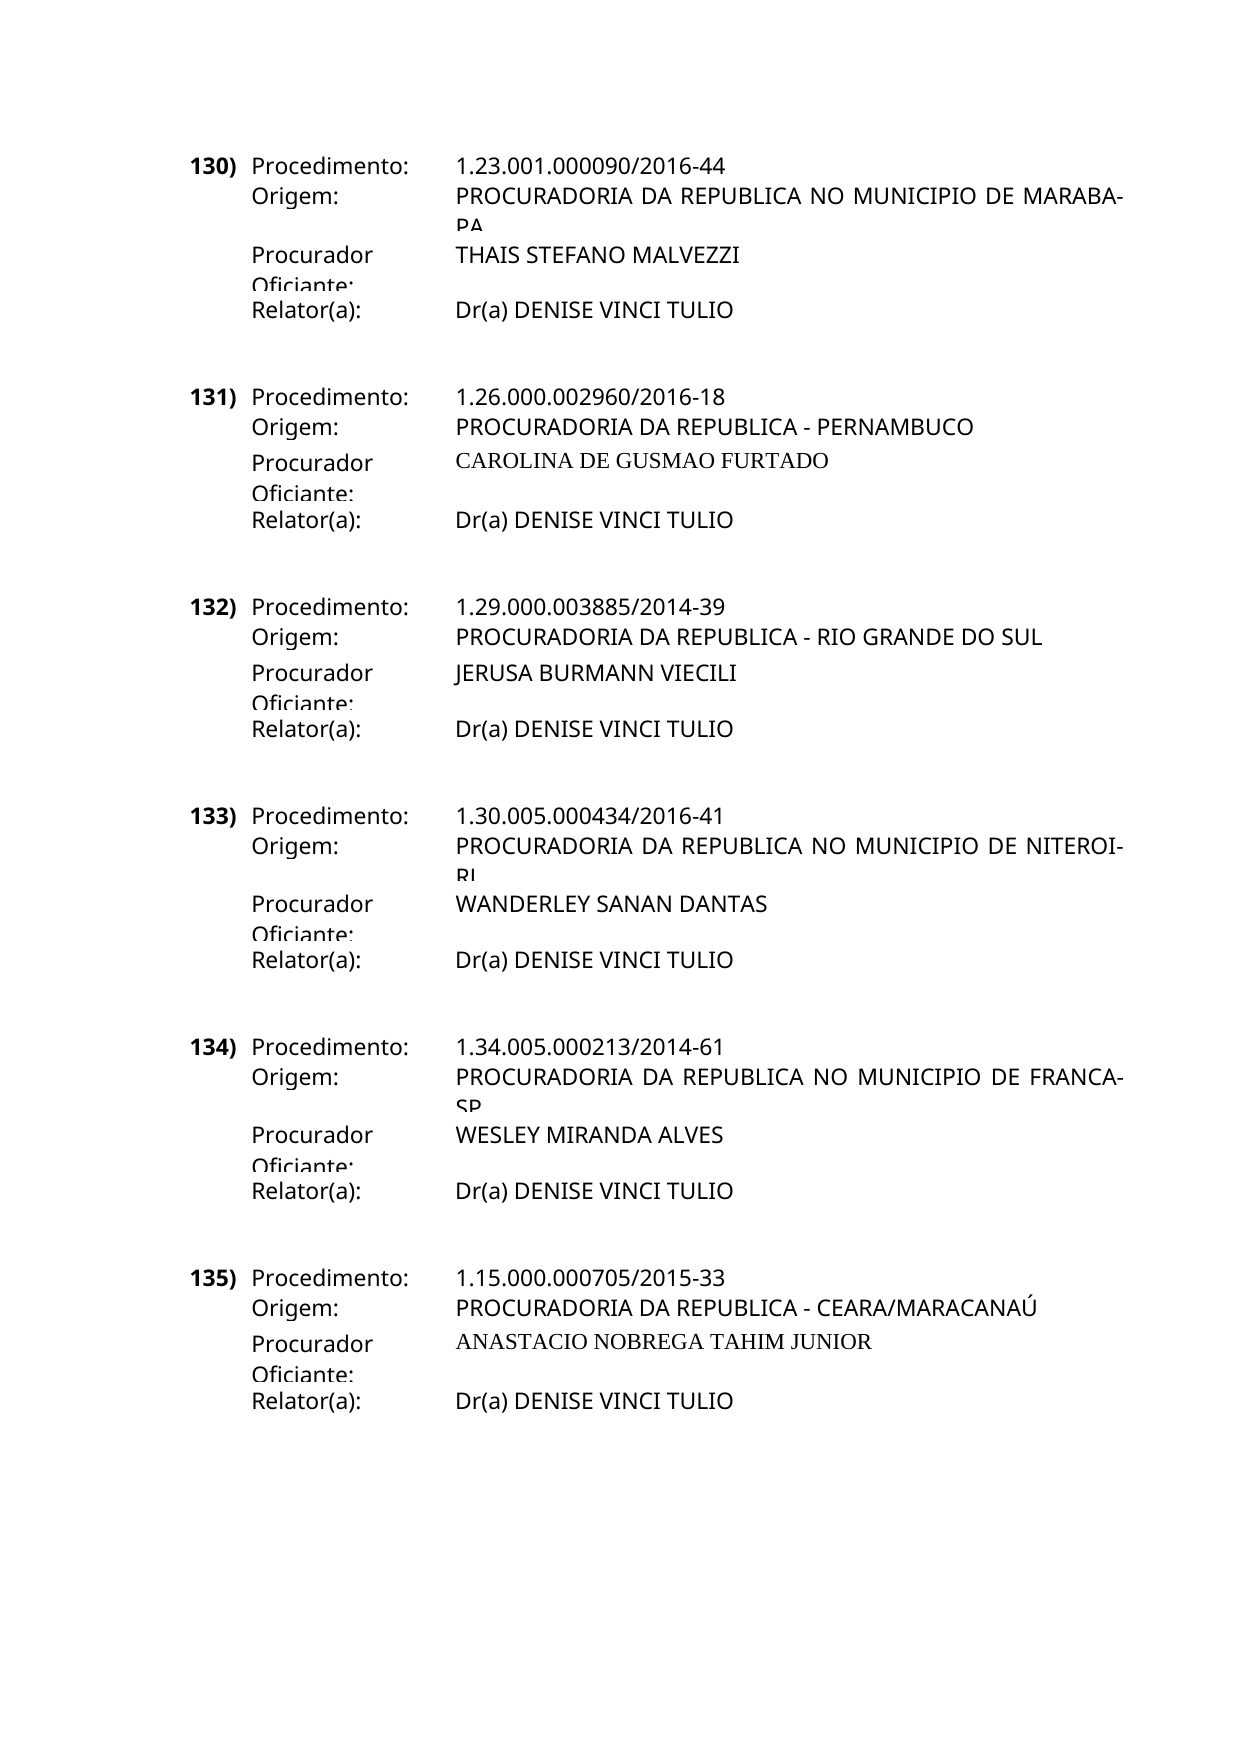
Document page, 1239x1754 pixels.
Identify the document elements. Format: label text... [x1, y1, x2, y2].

table_cell [0, 830, 189, 858]
table_cell [251, 1205, 455, 1262]
table_cell [189, 180, 251, 208]
table_header [189, 0, 251, 150]
table_cell [1125, 411, 1239, 439]
table_cell [0, 1205, 189, 1262]
table_cell [251, 324, 455, 381]
table_cell [1125, 1031, 1239, 1059]
table_cell [0, 534, 189, 591]
table_cell 1.30.005.000434/2016-41 [455, 800, 1124, 828]
table_cell [0, 743, 189, 799]
table_cell [0, 1175, 189, 1205]
table_cell [1125, 830, 1239, 858]
table_cell Procurador Oficiante: [251, 239, 455, 291]
table_header [0, 0, 189, 150]
table_cell [1125, 150, 1239, 178]
table_cell [0, 231, 189, 238]
table_cell [0, 944, 189, 974]
table_cell [1125, 1205, 1239, 1262]
table_cell [455, 1205, 1124, 1262]
table_cell [1125, 209, 1239, 231]
table_cell [1125, 650, 1239, 657]
table_cell [1125, 1061, 1239, 1089]
table_cell PROCURADORIA DA REPUBLICA - CEARA/MARACANAÚ [455, 1292, 1124, 1320]
table_cell 134) [189, 1031, 251, 1059]
table_cell [251, 881, 455, 888]
table_cell [189, 1328, 251, 1382]
table_cell [1125, 657, 1239, 708]
table_cell [189, 1292, 251, 1320]
table_cell [189, 830, 251, 858]
table_cell [0, 1119, 189, 1170]
table_cell [1125, 1320, 1239, 1328]
table_cell [0, 1031, 189, 1059]
table_cell [189, 1175, 251, 1205]
table_cell [1125, 324, 1239, 381]
table_header Dr(a) DENISE VINCI TULIO [455, 504, 1122, 533]
table_cell [189, 294, 251, 324]
table_cell [455, 324, 1124, 381]
table_cell [455, 1320, 1124, 1328]
table_cell [1125, 1328, 1239, 1382]
table_cell [189, 239, 251, 289]
table_cell [0, 621, 189, 649]
table_cell [251, 440, 455, 447]
table_cell Origem: [251, 1061, 455, 1089]
table_cell [0, 239, 189, 289]
table_cell [455, 1112, 1124, 1119]
table_cell [189, 534, 251, 591]
table_header Relator(a): [251, 713, 455, 741]
table_cell [0, 324, 189, 381]
table_cell [1125, 743, 1239, 799]
table_cell Origem: [251, 180, 455, 208]
table_cell [0, 657, 189, 708]
table_cell [0, 1320, 189, 1328]
table_cell [455, 974, 1124, 1031]
table_cell [251, 743, 455, 799]
table_cell [0, 1061, 189, 1089]
table_cell [0, 381, 189, 409]
table_cell [455, 743, 1124, 799]
table_cell [1125, 1112, 1239, 1119]
table_cell [1125, 440, 1239, 447]
table_cell PROCURADORIA DA REPUBLICA NO MUNICIPIO DE MARABA-PA [455, 180, 1124, 231]
table_cell [189, 1320, 251, 1328]
table_cell Procurador Oficiante: [251, 888, 455, 941]
table_cell [1125, 800, 1239, 828]
table_cell [189, 504, 251, 534]
table_cell Origem: [251, 411, 455, 439]
table_cell 132) [189, 591, 251, 619]
table_cell [0, 411, 189, 439]
table_cell [1125, 881, 1239, 888]
table_cell [189, 324, 251, 381]
table_cell Origem: [251, 1292, 455, 1320]
table_cell PROCURADORIA DA REPUBLICA - RIO GRANDE DO SUL [455, 621, 1124, 649]
table_cell [0, 1292, 189, 1320]
table_cell [1125, 231, 1239, 238]
table_cell 1.29.000.003885/2014-39 [455, 591, 1124, 619]
table_cell [455, 440, 1124, 447]
table_header [1125, 0, 1239, 150]
table_cell [0, 209, 189, 231]
table_cell [1125, 180, 1239, 208]
table_cell [189, 974, 251, 1031]
table_header Relator(a): [251, 504, 455, 533]
table_cell [0, 858, 189, 881]
table_header [455, 0, 1124, 150]
table_cell [251, 1320, 455, 1328]
table_cell PROCURADORIA DA REPUBLICA NO MUNICIPIO DE NITEROI-RJ [455, 830, 1124, 881]
table_cell [189, 743, 251, 799]
table_cell [1125, 944, 1239, 974]
table_cell [0, 447, 189, 501]
table_cell [1125, 974, 1239, 1031]
table_cell [0, 591, 189, 619]
table_cell [189, 1061, 251, 1089]
table_cell 1.26.000.002960/2016-18 [455, 381, 1124, 409]
table_cell WANDERLEY SANAN DANTAS [455, 888, 1124, 939]
table_cell [189, 881, 251, 888]
table_cell CAROLINA DE GUSMAO FURTADO [455, 447, 1124, 501]
table_header [251, 0, 455, 150]
table_cell [189, 888, 251, 939]
table_cell PROCURADORIA DA REPUBLICA NO MUNICIPIO DE FRANCA-SP [455, 1061, 1124, 1112]
table_cell [1125, 1262, 1239, 1290]
table_cell Procurador Oficiante: [251, 1119, 455, 1172]
table_cell WESLEY MIRANDA ALVES [455, 1119, 1124, 1170]
table_cell [0, 800, 189, 828]
table_cell [455, 534, 1124, 591]
table_cell Procedimento: [251, 800, 455, 828]
table_cell Procedimento: [251, 1262, 455, 1290]
table_header Relator(a): [251, 1385, 455, 1413]
table_cell THAIS STEFANO MALVEZZI [455, 239, 1124, 289]
table_cell [251, 974, 455, 1031]
table_cell ANASTACIO NOBREGA TAHIM JUNIOR [455, 1328, 1124, 1382]
table_cell [189, 447, 251, 501]
table_cell [0, 650, 189, 657]
table_cell [0, 440, 189, 447]
table_cell [1125, 591, 1239, 619]
table_cell Origem: [251, 621, 455, 649]
table_cell [189, 1089, 251, 1112]
table_cell [1125, 888, 1239, 939]
table_cell [0, 504, 189, 534]
table_cell [0, 294, 189, 324]
table_cell [189, 440, 251, 447]
table_cell [189, 1205, 251, 1262]
table_header Relator(a): [251, 294, 455, 323]
table_cell [1125, 239, 1239, 289]
table_cell [189, 657, 251, 708]
table_cell [251, 209, 455, 231]
table_cell [0, 974, 189, 1031]
table_cell [189, 944, 251, 974]
table_cell [0, 888, 189, 939]
table_cell [1125, 1119, 1239, 1170]
table_cell [0, 713, 189, 743]
table_header Relator(a): [251, 944, 455, 972]
table_cell 1.15.000.000705/2015-33 [455, 1262, 1124, 1290]
table_cell [0, 881, 189, 888]
table_cell [0, 1328, 189, 1382]
table_cell [1125, 1175, 1239, 1205]
table_cell 131) [189, 381, 251, 409]
table_cell [1125, 858, 1239, 881]
table_header Dr(a) DENISE VINCI TULIO [455, 1385, 1122, 1413]
table_cell [1125, 1292, 1239, 1320]
table_cell [0, 1385, 189, 1415]
table_cell [251, 858, 455, 881]
table_cell [189, 231, 251, 238]
table_cell Procedimento: [251, 1031, 455, 1059]
table_header Dr(a) DENISE VINCI TULIO [455, 713, 1122, 741]
table_cell [251, 650, 455, 657]
table_cell 1.23.001.000090/2016-44 [455, 150, 1124, 178]
table_cell 130) [189, 150, 251, 178]
table_cell [251, 534, 455, 591]
table_cell [1125, 1385, 1239, 1415]
table_cell [189, 1119, 251, 1170]
table_cell Procurador Oficiante: [251, 657, 455, 709]
table_cell [189, 1112, 251, 1119]
table_cell [1125, 294, 1239, 324]
table_cell [0, 1112, 189, 1119]
table_cell [1125, 1089, 1239, 1112]
table_cell [455, 231, 1124, 238]
table_cell [0, 1262, 189, 1290]
table_cell [251, 1112, 455, 1119]
table_cell 133) [189, 800, 251, 828]
table_cell [455, 881, 1124, 888]
table_cell [1125, 621, 1239, 649]
table_header Dr(a) DENISE VINCI TULIO [455, 944, 1122, 972]
table_cell [189, 713, 251, 743]
table_cell [0, 150, 189, 178]
table_cell [0, 180, 189, 208]
table_cell [189, 650, 251, 657]
table_cell [189, 411, 251, 439]
table_cell 1.34.005.000213/2014-61 [455, 1031, 1124, 1059]
table_cell Procurador Oficiante: [251, 447, 455, 501]
table_cell JERUSA BURMANN VIECILI [455, 657, 1124, 708]
table_cell Procedimento: [251, 591, 455, 619]
table_cell [1125, 713, 1239, 743]
table_cell [0, 1089, 189, 1112]
table_cell [1125, 534, 1239, 591]
table_cell [1125, 504, 1239, 534]
table_cell [455, 650, 1124, 657]
table_cell [1125, 447, 1239, 501]
table_header Dr(a) DENISE VINCI TULIO [455, 294, 1122, 323]
table_cell Procedimento: [251, 381, 455, 409]
table_cell [251, 1089, 455, 1112]
table_cell [1125, 381, 1239, 409]
table_cell Procedimento: [251, 150, 455, 178]
table_cell [189, 1385, 251, 1415]
table_header Dr(a) DENISE VINCI TULIO [455, 1175, 1122, 1203]
table_cell PROCURADORIA DA REPUBLICA - PERNAMBUCO [455, 411, 1124, 439]
table_header Relator(a): [251, 1175, 455, 1203]
table_cell [189, 858, 251, 881]
table_cell 135) [189, 1262, 251, 1290]
table_cell [189, 209, 251, 231]
table_cell [189, 621, 251, 649]
table_cell Procurador Oficiante: [251, 1328, 455, 1382]
table_cell [251, 231, 455, 238]
table_cell Origem: [251, 830, 455, 858]
